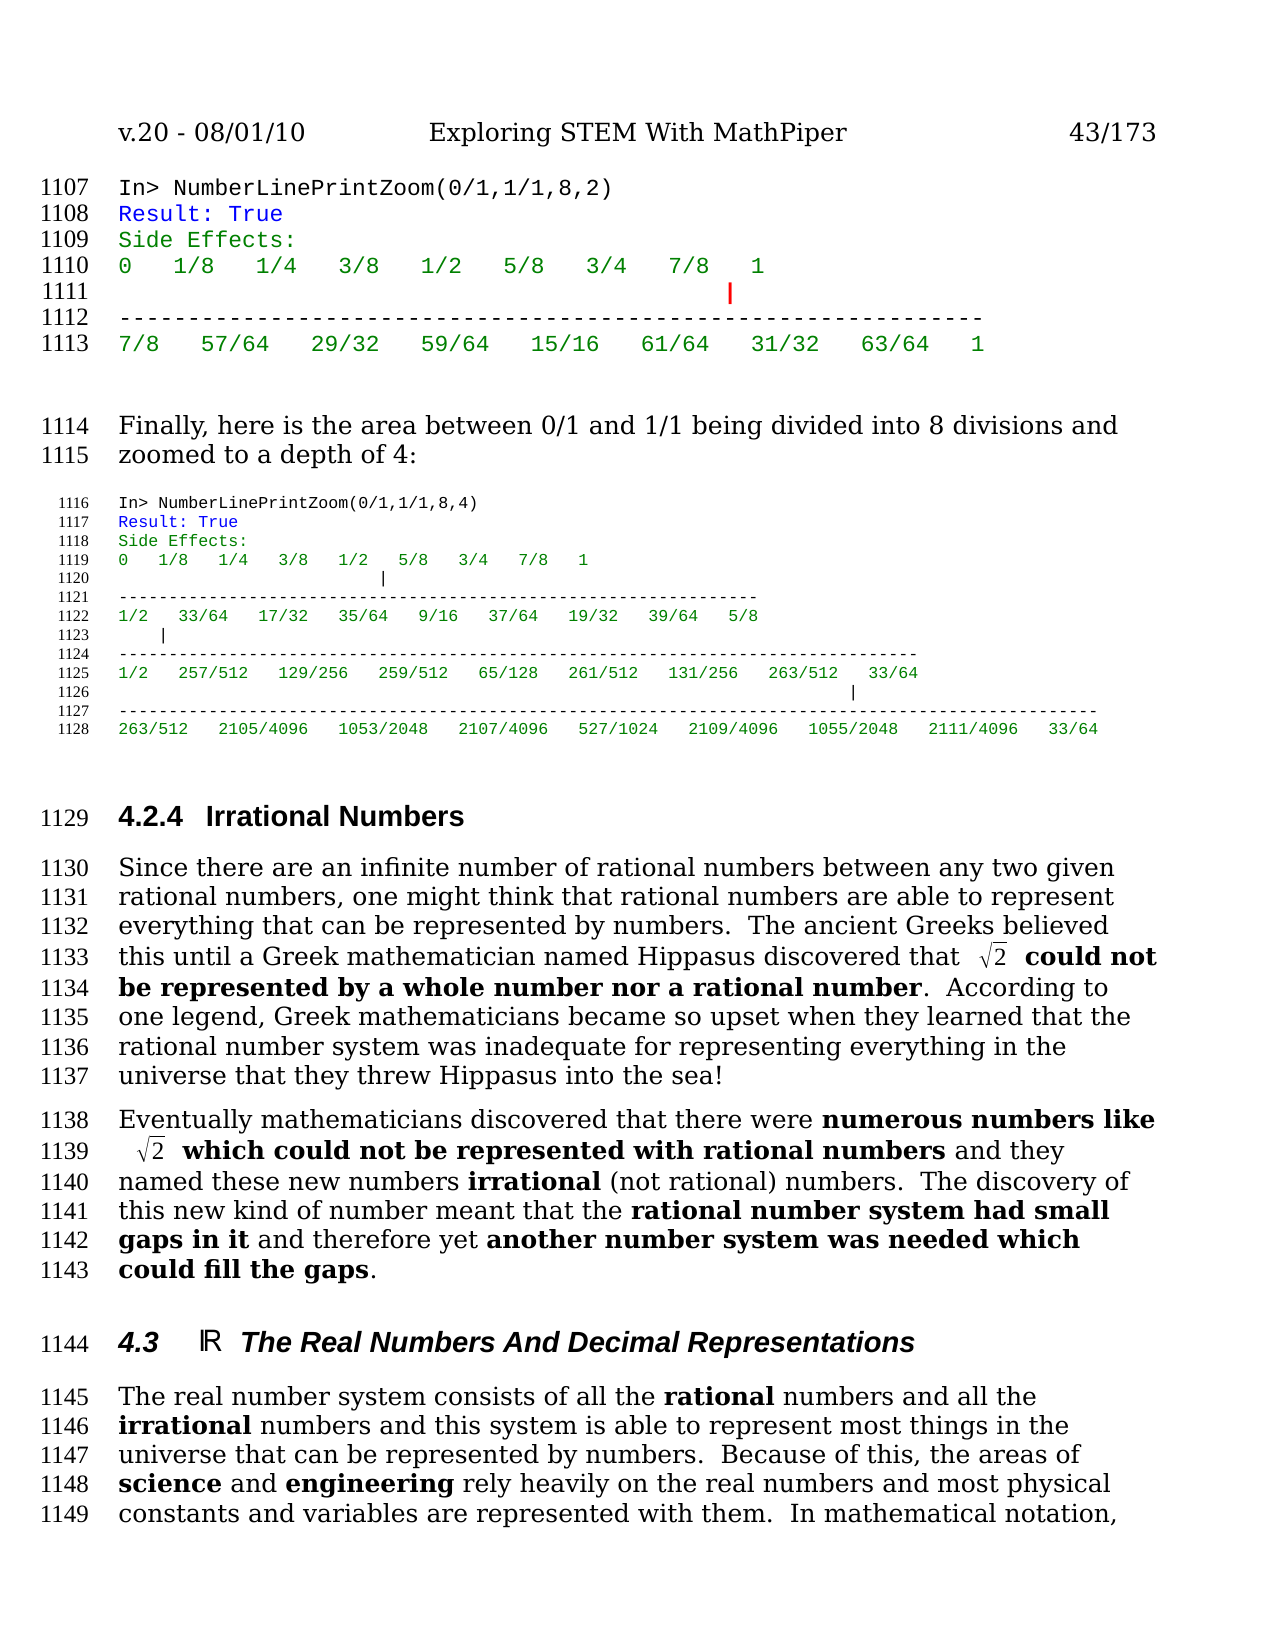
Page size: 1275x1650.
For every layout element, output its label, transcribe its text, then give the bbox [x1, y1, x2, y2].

text The real number system consists of all the rational numbers and all the irrational numbers and this system is able to represent most things in the universe that can be represented by numbers. Because of this, the areas of science and engineering rely heavily on the real numbers and most physical constants and variables are represented with them. In mathematical notation, [118, 1381, 1157, 1528]
text 0 1/8 1/4 3/8 1/2 5/8 3/4 7/8 1 [118, 551, 1157, 570]
text Eventually mathematicians discovered that there were numerous numbers likewhich could not be represented with rational numbers and they named these new numbers irrational (not rational) numbers. The discovery of this new kind of number meant that the rational number system had small gaps in it and therefore yet another number system was needed which could fill the gaps. [118, 1105, 1157, 1284]
text 263/512 2105/4096 1053/2048 2107/4096 527/1024 2109/4096 1055/2048 2111/4096 33/64 [118, 721, 1157, 740]
text In> NumberLinePrintZoom(0/1,1/1,8,4) [118, 495, 1157, 513]
text Side Effects: [118, 229, 1157, 254]
text | [118, 683, 1157, 702]
subtitle The Real Numbers And Decimal Representations [118, 1323, 1157, 1361]
text 1/2 33/64 17/32 35/64 9/16 37/64 19/32 39/64 5/8 [118, 608, 1157, 627]
text | [118, 570, 1157, 589]
text | [118, 281, 1157, 306]
text -------------------------------------------------------------------------------------------------- [118, 702, 1157, 721]
text ---------------------------------------------------------------- [118, 589, 1157, 608]
text 1/2 257/512 129/256 259/512 65/128 261/512 131/256 263/512 33/64 [118, 664, 1157, 683]
text 7/8 57/64 29/32 59/64 15/16 61/64 31/32 63/64 1 [118, 332, 1157, 358]
subtitle Irrational Numbers [118, 799, 1157, 832]
text Result: True [118, 513, 1157, 532]
text Side Effects: [118, 532, 1157, 551]
text --------------------------------------------------------------- [118, 306, 1157, 332]
text | [118, 627, 1157, 646]
text In> NumberLinePrintZoom(0/1,1/1,8,2) [118, 177, 1157, 203]
text -------------------------------------------------------------------------------- [118, 646, 1157, 664]
text Since there are an infinite number of rational numbers between any two given rational numbers, one might think that rational numbers are able to represent everything that can be represented by numbers. The ancient Greeks believed this until a Greek mathematician named Hippasus discovered thatcould not be represented by a whole number nor a rational number. According to one legend, Greek mathematicians became so upset when they learned that the rational number system was inadequate for representing everything in the universe that they threw Hippasus into the sea! [118, 853, 1157, 1090]
text Result: True [118, 203, 1157, 229]
text 0 1/8 1/4 3/8 1/2 5/8 3/4 7/8 1 [118, 254, 1157, 281]
text Finally, here is the area between 0/1 and 1/1 being divided into 8 divisions and zoomed to a depth of 4: [118, 411, 1157, 470]
